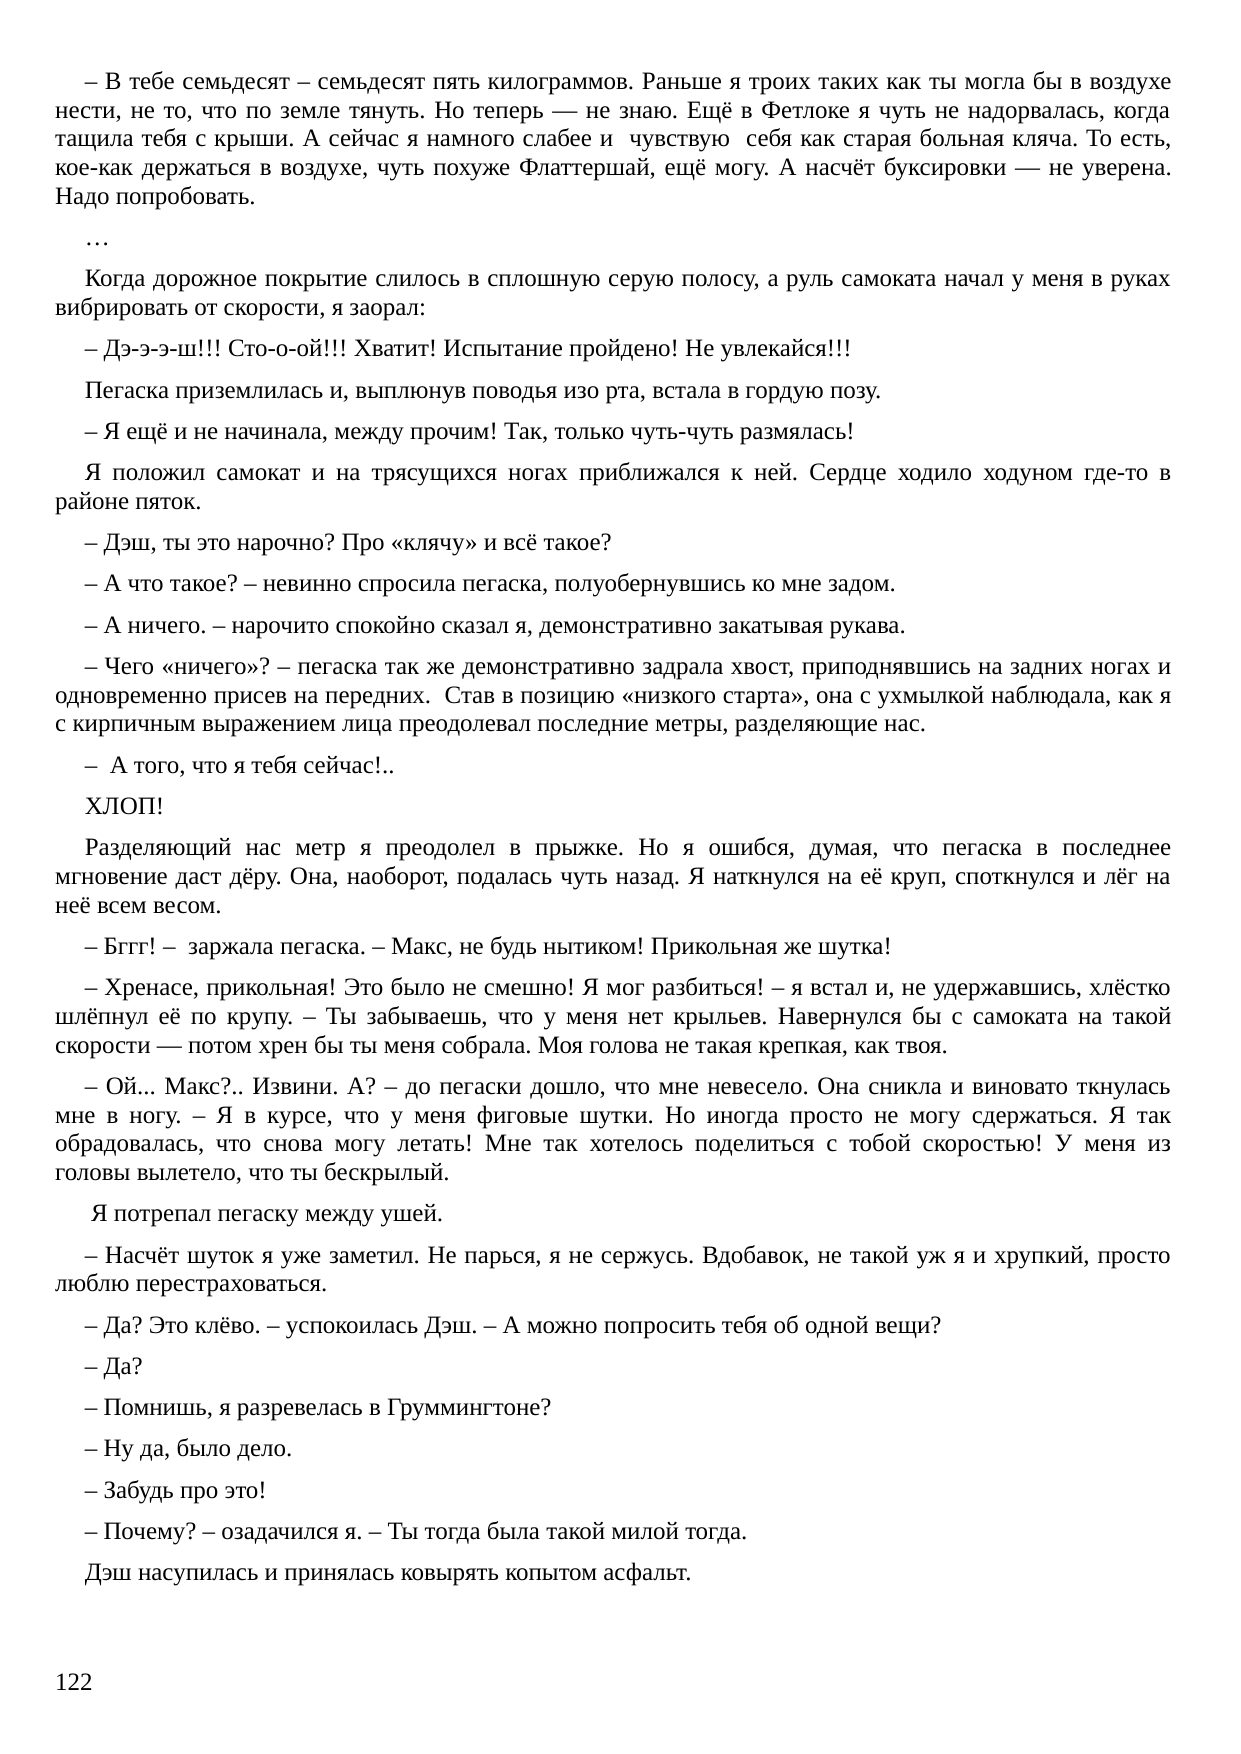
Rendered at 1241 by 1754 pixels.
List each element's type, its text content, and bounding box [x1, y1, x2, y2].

text Я потрепал пегаску между ушей. [55, 1198, 1173, 1227]
text – Дэ-э-э-ш!!! Сто-о-ой!!! Хватит! Испытание пройдено! Не увлекайся!!! [55, 333, 1173, 362]
text Когда дорожное покрытие слилось в сплошную серую полосу, а руль самоката начал у меня в руках вибрировать от скорости, я заорал: [55, 263, 1173, 321]
text – Бггг! – заржала пегаска. – Макс, не будь нытиком! Прикольная же шутка! [55, 931, 1173, 960]
text – Ну да, было дело. [55, 1433, 1173, 1462]
text – Да? [55, 1351, 1173, 1380]
text – А того, что я тебя сейчас!.. [55, 750, 1173, 778]
text – Чего «ничего»? – пегаска так же демонстративно задрала хвост, приподнявшись на задних ногах и одновременно присев на передних. Став в позицию «низкого старта», она с ухмылкой наблюдала, как я с кирпичным выражением лица преодолевал последние метры, разделяющие нас. [55, 651, 1173, 737]
text – А ничего. – нарочито спокойно сказал я, демонстративно закатывая рукава. [55, 610, 1173, 638]
text – Почему? – озадачился я. – Ты тогда была такой милой тогда. [55, 1516, 1173, 1545]
text Дэш насупилась и принялась ковырять копытом асфальт. [55, 1557, 1173, 1586]
text – Ой... Макс?.. Извини. А? – до пегаски дошло, что мне невесело. Она сникла и виновато ткнулась мне в ногу. – Я в курсе, что у меня фиговые шутки. Но иногда просто не могу сдержаться. Я так обрадовалась, что снова могу летать! Мне так хотелось поделиться с тобой скоростью! У меня из головы вылетело, что ты бескрылый. [55, 1071, 1173, 1186]
text ХЛОП! [55, 791, 1173, 820]
text – Забудь про это! [55, 1475, 1173, 1503]
text – Я ещё и не начинала, между прочим! Так, только чуть-чуть размялась! [55, 416, 1173, 445]
text – Хренасе, прикольная! Это было не смешно! Я мог разбиться! – я встал и, не удержавшись, хлёстко шлёпнул её по крупу. – Ты забываешь, что у меня нет крыльев. Навернулся бы с самоката на такой скорости — потом хрен бы ты меня собрала. Моя голова не такая крепкая, как твоя. [55, 972, 1173, 1058]
text – Насчёт шуток я уже заметил. Не парься, я не сержусь. Вдобавок, не такой уж я и хрупкий, просто люблю перестраховаться. [55, 1240, 1173, 1297]
text Я положил самокат и на трясущихся ногах приближался к ней. Сердце ходило ходуном где-то в районе пяток. [55, 457, 1173, 515]
text – Да? Это клёво. – успокоилась Дэш. – А можно попросить тебя об одной вещи? [55, 1310, 1173, 1338]
text – В тебе семьдесят – семьдесят пять килограммов. Раньше я троих таких как ты могла бы в воздухе нести, не то, что по земле тянуть. Но теперь — не знаю. Ещё в Фетлоке я чуть не надорвалась, когда тащила тебя с крыши. А сейчас я намного слабее и чувствую себя как старая больная кляча. То есть, кое-как держаться в воздухе, чуть похуже Флаттершай, ещё могу. А насчёт буксировки — не уверена. Надо попробовать. [55, 66, 1173, 210]
text – А что такое? – невинно спросила пегаска, полуобернувшись ко мне задом. [55, 568, 1173, 597]
text – Помнишь, я разревелась в Груммингтоне? [55, 1392, 1173, 1421]
text Пегаска приземлилась и, выплюнув поводья изо рта, встала в гордую позу. [55, 375, 1173, 403]
text – Дэш, ты это нарочно? Про «клячу» и всё такое? [55, 527, 1173, 556]
text … [55, 222, 1173, 251]
text Разделяющий нас метр я преодолел в прыжке. Но я ошибся, думая, что пегаска в последнее мгновение даст дёру. Она, наоборот, подалась чуть назад. Я наткнулся на её круп, споткнулся и лёг на неё всем весом. [55, 832, 1173, 918]
